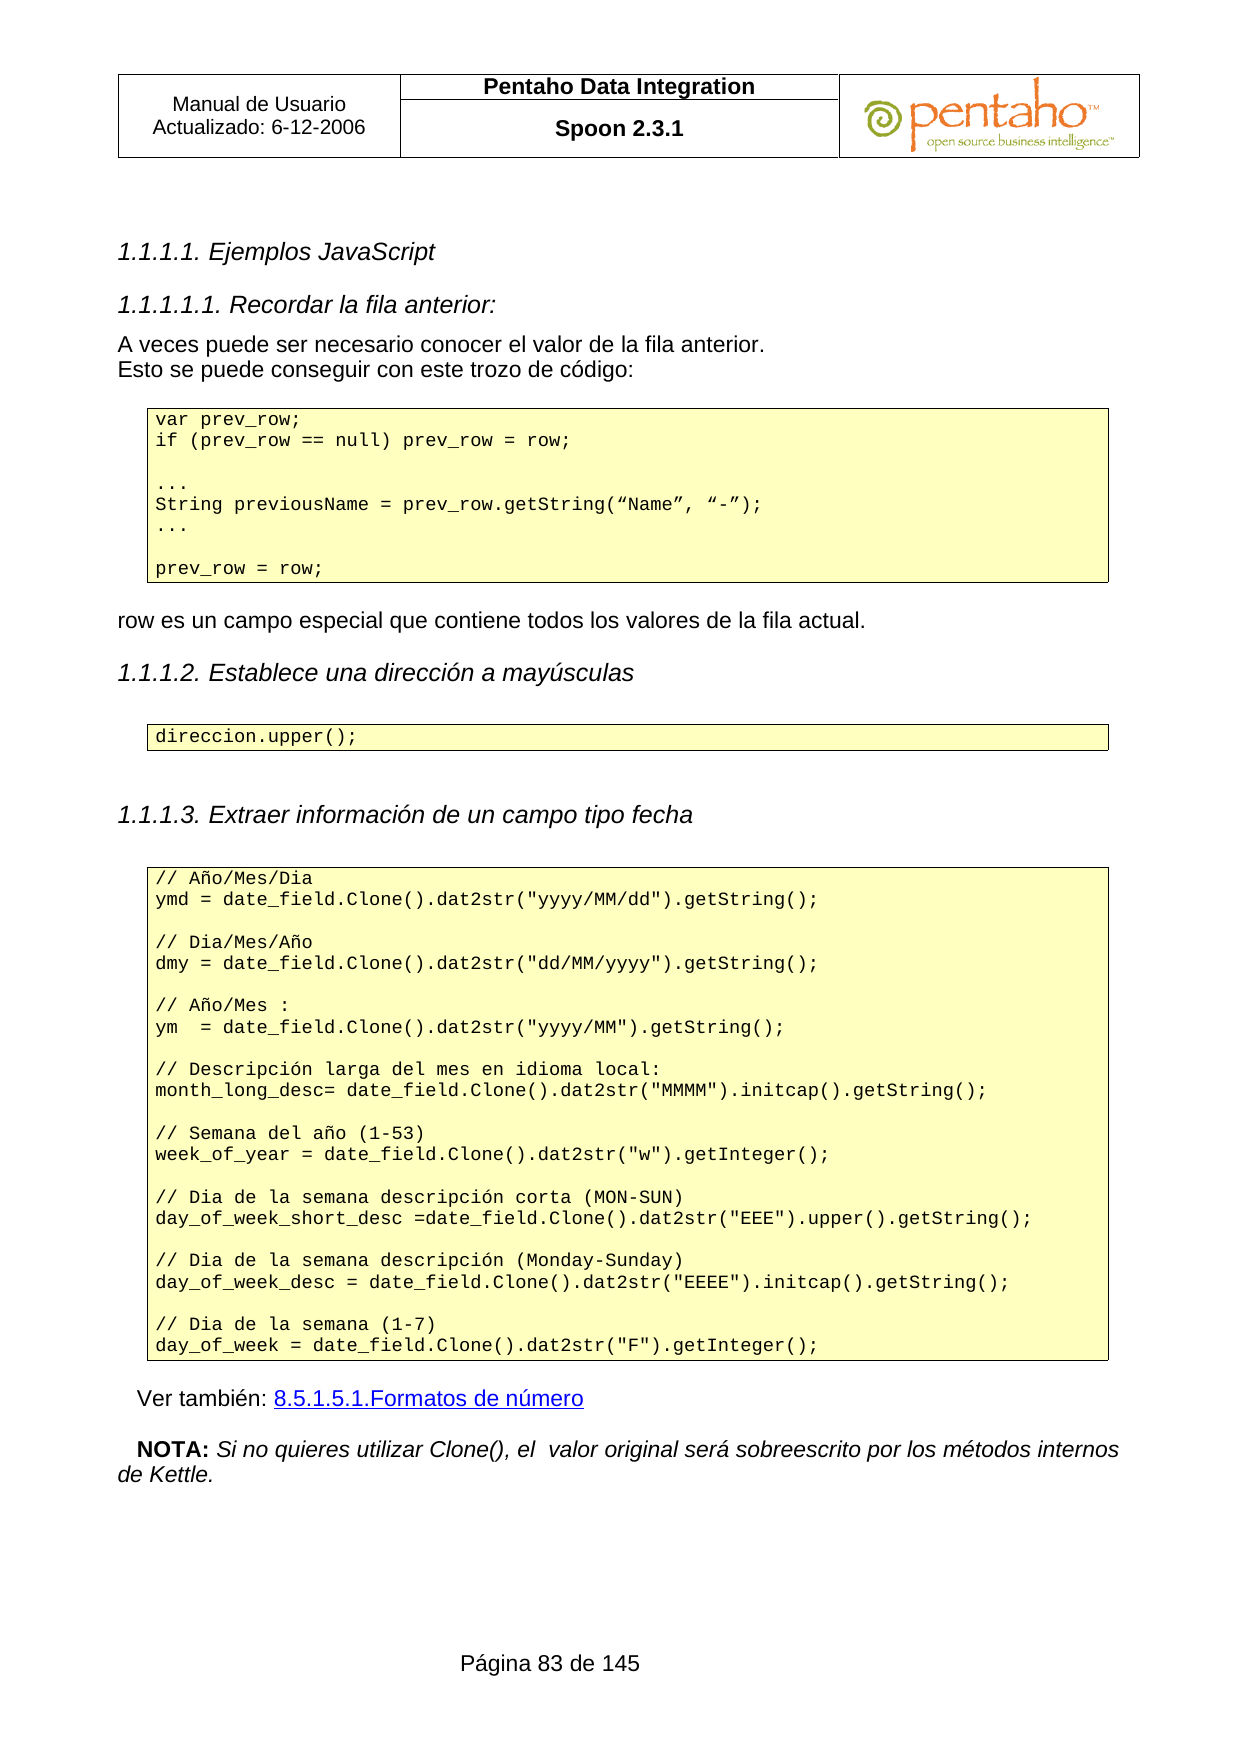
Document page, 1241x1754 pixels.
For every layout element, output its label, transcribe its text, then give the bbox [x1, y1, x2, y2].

text day_of_week_desc = date_field.Clone().dat2str("EEEE").initcap().getString(); [148, 1270, 1108, 1292]
text ym = date_field.Clone().dat2str("yyyy/MM").getString(); [148, 1015, 1108, 1037]
text week_of_year = date_field.Clone().dat2str("w").getInteger(); [148, 1143, 1108, 1164]
text var prev_row; [148, 409, 1108, 429]
text // Año/Mes : [148, 994, 1108, 1015]
text // Dia de la semana descripción (Monday-Sunday) [148, 1249, 1108, 1270]
text // Dia de la semana descripción corta (MON-SUN) [148, 1185, 1108, 1207]
text ... [148, 472, 1108, 493]
text // Semana del año (1-53) [148, 1122, 1108, 1143]
text Esto se puede conseguir con este trozo de código: [117, 357, 1137, 382]
text String previousName = prev_row.getString(“Name”, “-”); [148, 493, 1108, 514]
text row es un campo especial que contiene todos los valores de la fila actual. [117, 608, 1137, 633]
text direccion.upper(); [148, 725, 1108, 750]
subtitle Establece una dirección a mayúsculas [117, 658, 1137, 686]
text ... [148, 514, 1108, 535]
text // Año/Mes/Dia [148, 868, 1108, 888]
text day_of_week = date_field.Clone().dat2str("F").getInteger(); [148, 1334, 1108, 1360]
text // Dia/Mes/Año [148, 930, 1108, 952]
text prev_row = row; [148, 557, 1108, 582]
text dmy = date_field.Clone().dat2str("dd/MM/yyyy").getString(); [148, 952, 1108, 973]
text // Descripción larga del mes en idioma local: [148, 1058, 1108, 1079]
subtitle Recordar la fila anterior: [117, 291, 1137, 319]
subtitle Ejemplos JavaScript [117, 238, 1137, 266]
text NOTA: Si no quieres utilizar Clone(), el valor original será sobreescrito por los métodos internos de Kettle. [117, 1436, 1137, 1487]
text day_of_week_short_desc =date_field.Clone().dat2str("EEE").upper().getString(); [148, 1207, 1108, 1228]
text ymd = date_field.Clone().dat2str("yyyy/MM/dd").getString(); [148, 888, 1108, 909]
text A veces puede ser necesario conocer el valor de la fila anterior. [117, 331, 1137, 357]
text Ver también: 8.5.1.5.1.Formatos de número [117, 1385, 1137, 1411]
subtitle Extraer información de un campo tipo fecha [117, 801, 1137, 829]
text // Dia de la semana (1-7) [148, 1313, 1108, 1334]
text if (prev_row == null) prev_row = row; [148, 429, 1108, 450]
text month_long_desc= date_field.Clone().dat2str("MMMM").initcap().getString(); [148, 1079, 1108, 1100]
